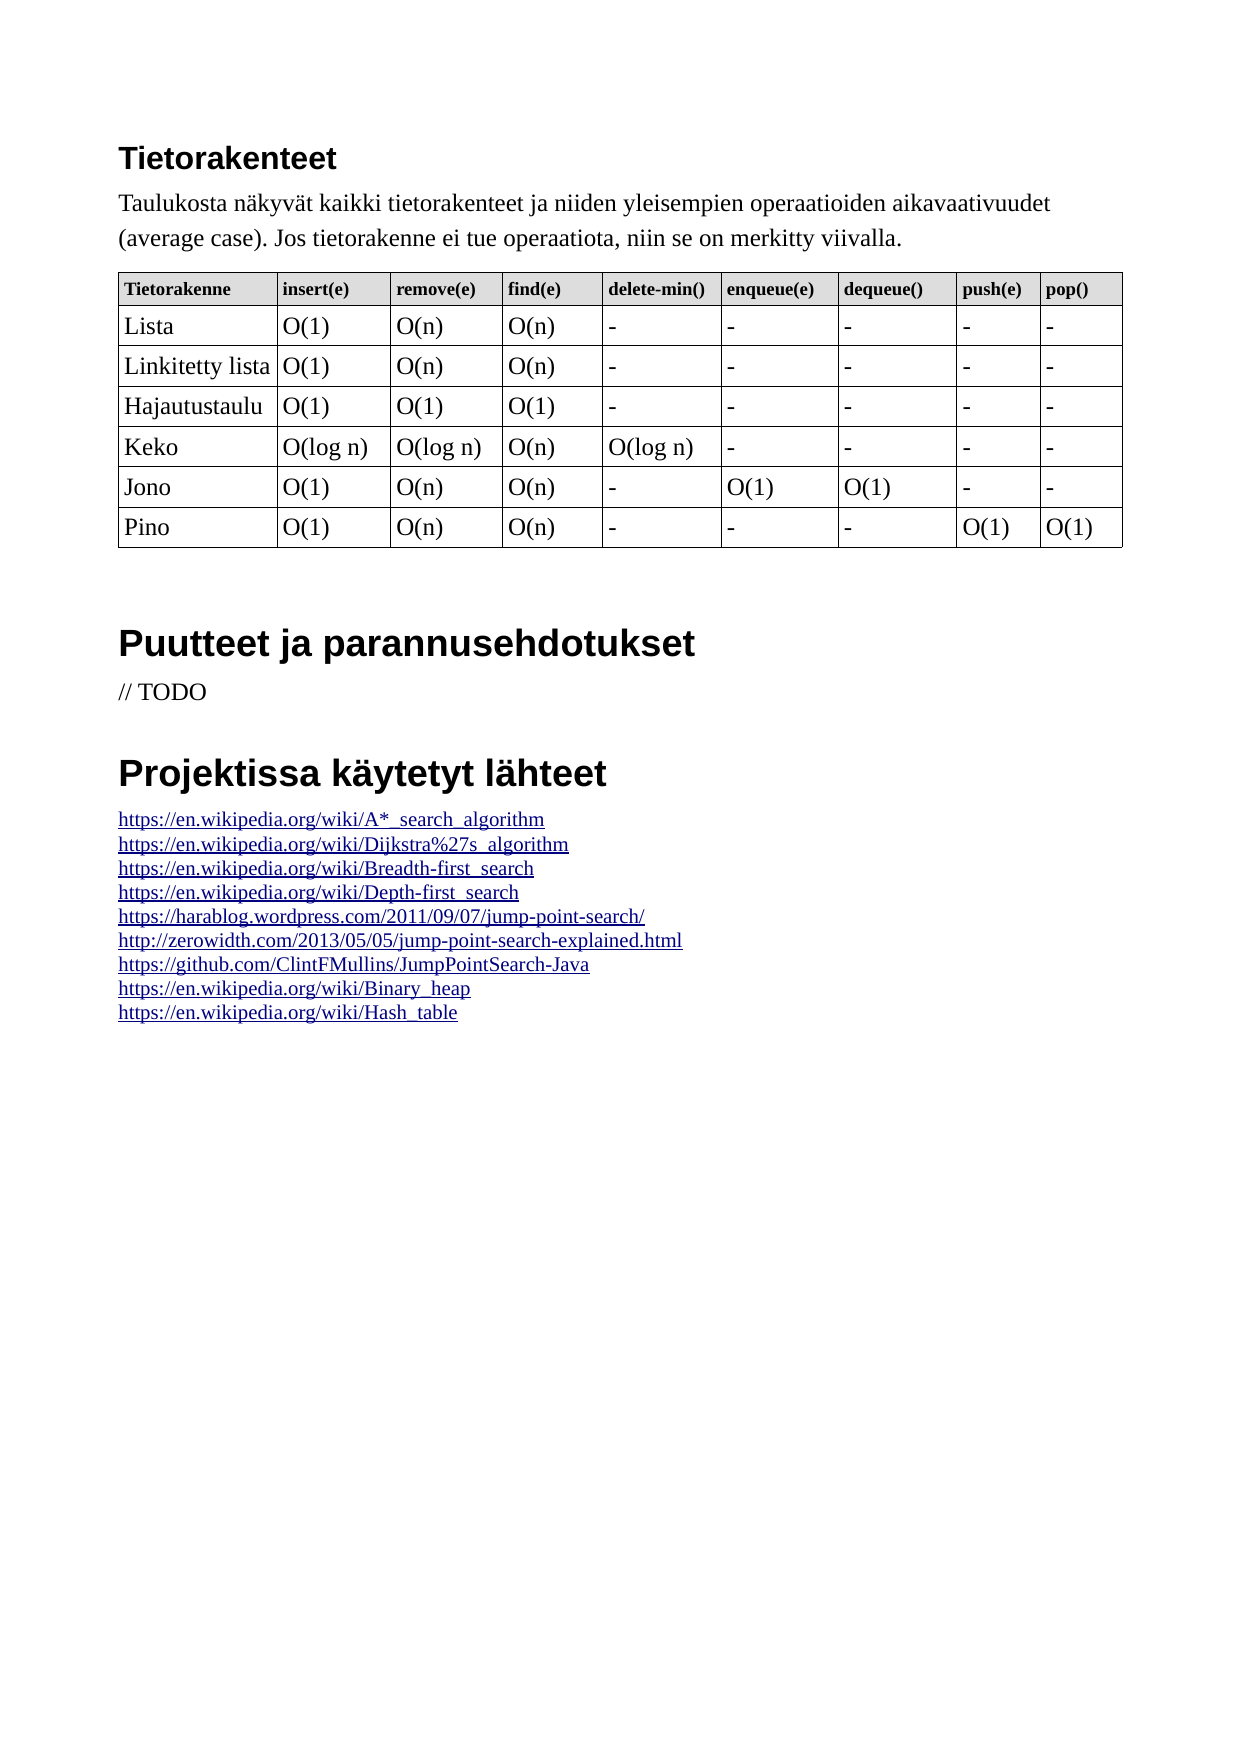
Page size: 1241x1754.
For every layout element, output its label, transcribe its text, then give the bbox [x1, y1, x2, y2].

text https://en.wikipedia.org/wiki/Depth-first_search [118, 879, 1122, 904]
table_cell O(n) [503, 427, 602, 466]
table_cell O(1) [278, 387, 390, 426]
table_cell - [839, 346, 956, 386]
table_cell O(1) [391, 387, 502, 426]
table_header pop() [1041, 273, 1122, 305]
text // TODO [118, 677, 1122, 706]
text https://en.wikipedia.org/wiki/A*_search_algorithm [118, 807, 1122, 831]
table_cell - [1041, 387, 1122, 426]
table_cell - [722, 387, 838, 426]
table_cell Keko [119, 427, 277, 466]
table_cell - [957, 467, 1040, 507]
table_cell O(n) [391, 508, 502, 547]
table_cell O(n) [391, 467, 502, 507]
text https://en.wikipedia.org/wiki/Breadth-first_search [118, 856, 1122, 879]
table_cell - [839, 387, 956, 426]
table_cell - [603, 387, 721, 426]
table_cell O(n) [391, 346, 502, 386]
text https://en.wikipedia.org/wiki/Binary_heap [118, 976, 1122, 1000]
table_cell - [603, 346, 721, 386]
table_cell - [1041, 467, 1122, 507]
table_cell - [957, 387, 1040, 426]
table_cell - [1041, 427, 1122, 466]
table_cell O(1) [722, 467, 838, 507]
table_header push(e) [957, 273, 1040, 305]
table_cell Jono [119, 467, 277, 507]
subtitle Puutteet ja parannusehdotukset [118, 621, 1122, 665]
subtitle Tietorakenteet [118, 139, 1122, 176]
table_cell O(1) [278, 306, 390, 345]
table_cell O(1) [278, 467, 390, 507]
table_cell - [957, 346, 1040, 386]
table_cell O(1) [503, 387, 602, 426]
table_header find(e) [503, 273, 602, 305]
table_cell - [603, 306, 721, 345]
table_cell O(1) [839, 467, 956, 507]
text https://en.wikipedia.org/wiki/Dijkstra%27s_algorithm [118, 831, 1122, 856]
table_cell O(log n) [391, 427, 502, 466]
table_cell - [957, 427, 1040, 466]
text https://en.wikipedia.org/wiki/Hash_table [118, 1000, 1122, 1024]
table_cell - [722, 306, 838, 345]
table_cell - [722, 508, 838, 547]
table_cell - [603, 508, 721, 547]
table_cell O(1) [957, 508, 1040, 547]
table_cell O(n) [503, 306, 602, 345]
table_cell Hajautustaulu [119, 387, 277, 426]
table_cell O(1) [278, 508, 390, 547]
table_cell Linkitetty lista [119, 346, 277, 386]
table_cell O(n) [391, 306, 502, 345]
table_cell - [839, 306, 956, 345]
table_cell - [722, 346, 838, 386]
table_cell - [957, 306, 1040, 345]
text Taulukosta näkyvät kaikki tietorakenteet ja niiden yleisempien operaatioiden aikavaativuudet (average case). Jos tietorakenne ei tue operaatiota, niin se on merkitty viivalla. [118, 188, 1122, 252]
table_cell - [1041, 306, 1122, 345]
table_cell - [722, 427, 838, 466]
text https://harablog.wordpress.com/2011/09/07/jump-point-search/ [118, 904, 1122, 928]
text https://github.com/ClintFMullins/JumpPointSearch-Java [118, 952, 1122, 976]
table_cell O(n) [503, 467, 602, 507]
table_header enqueue(e) [722, 273, 838, 305]
table_cell O(log n) [603, 427, 721, 466]
table_header insert(e) [278, 273, 390, 305]
table_header Tietorakenne [119, 273, 277, 305]
table_header remove(e) [391, 273, 502, 305]
table_cell Lista [119, 306, 277, 345]
table_cell - [839, 508, 956, 547]
table_cell O(1) [1041, 508, 1122, 547]
subtitle Projektissa käytetyt lähteet [118, 751, 1122, 795]
table_cell O(log n) [278, 427, 390, 466]
table_header dequeue() [839, 273, 956, 305]
text http://zerowidth.com/2013/05/05/jump-point-search-explained.html [118, 928, 1122, 952]
table_cell O(n) [503, 346, 602, 386]
table_cell O(1) [278, 346, 390, 386]
table_cell O(n) [503, 508, 602, 547]
table_cell - [603, 467, 721, 507]
table_cell Pino [119, 508, 277, 547]
table_header delete-min() [603, 273, 721, 305]
table_cell - [1041, 346, 1122, 386]
table_cell - [839, 427, 956, 466]
